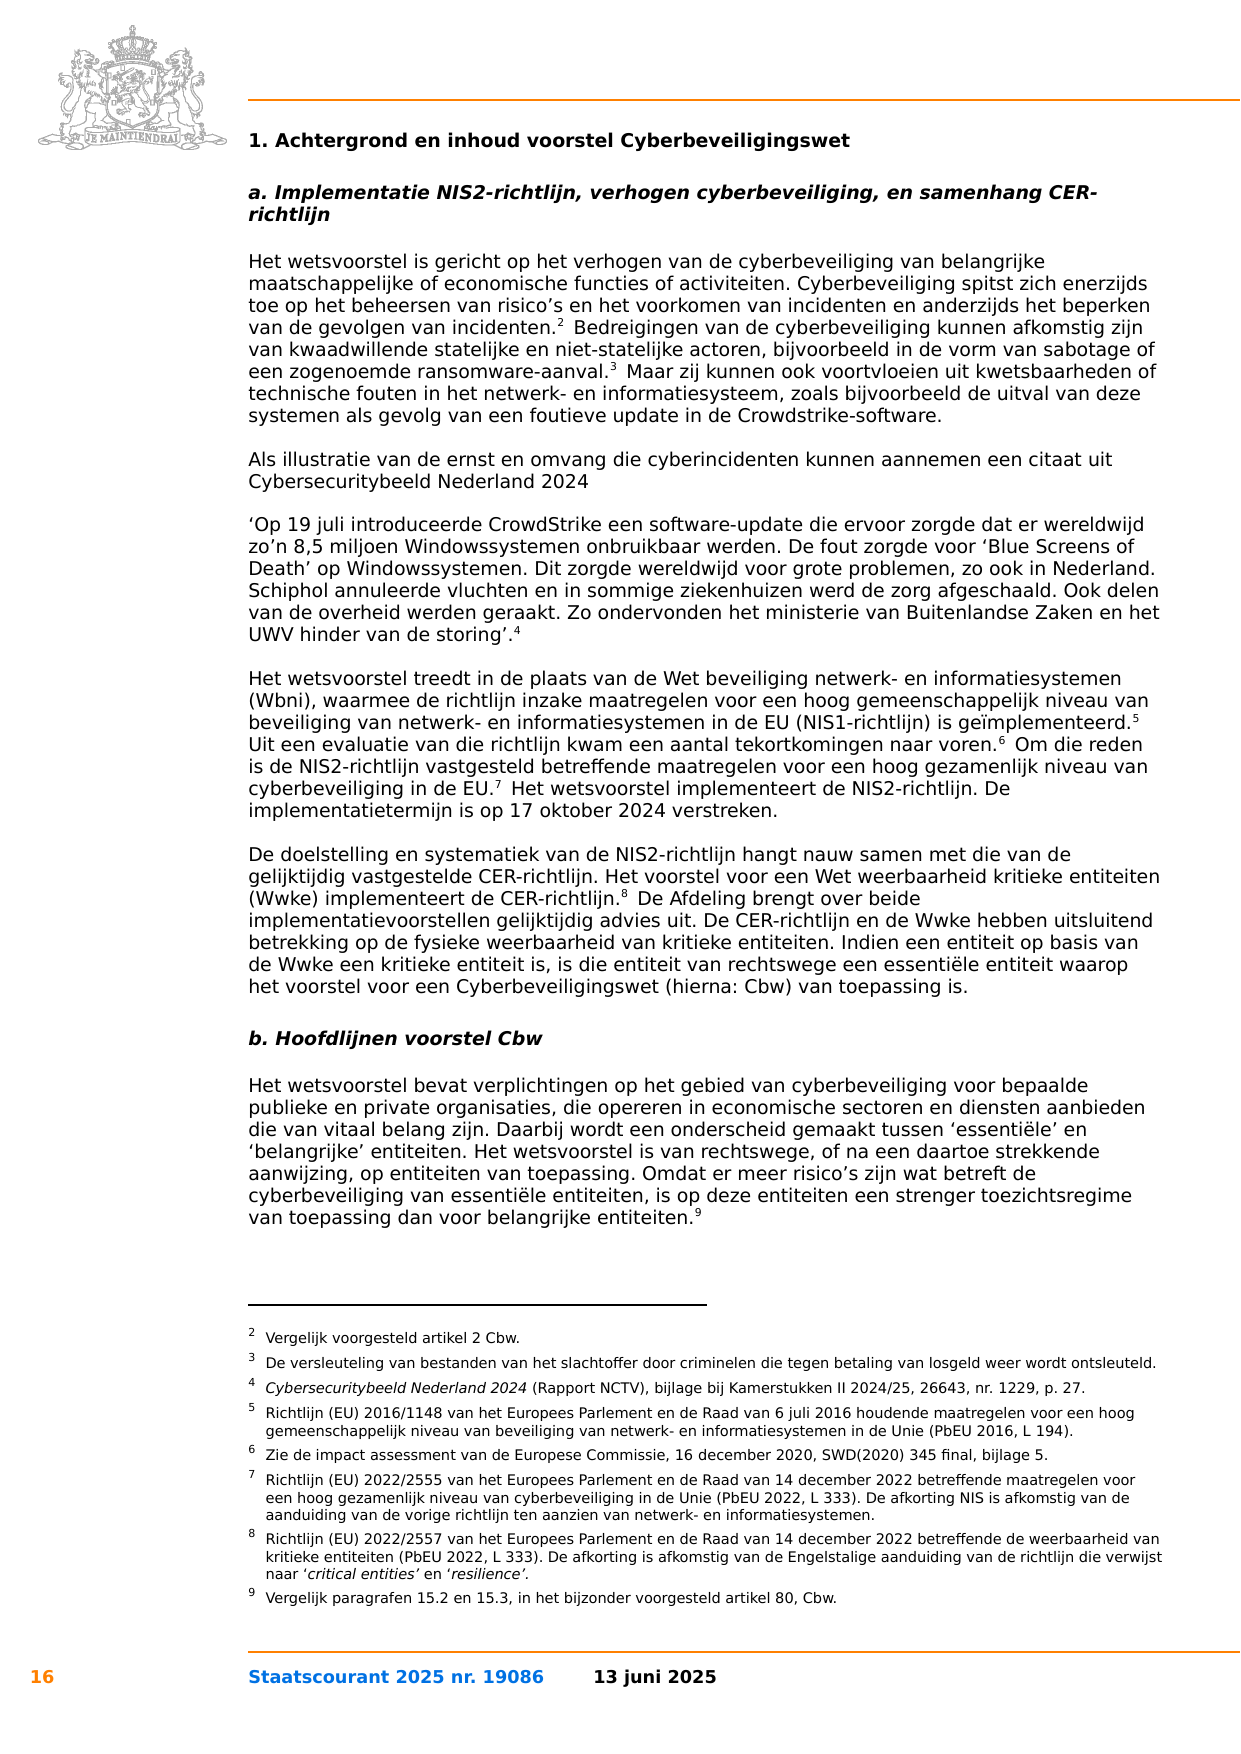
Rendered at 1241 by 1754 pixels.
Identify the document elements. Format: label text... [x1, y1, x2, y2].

text Richtlijn (EU) 2022/2557 van het Europees Parlement en de Raad van 14 december 2022 betreffende de weerbaarheid van kritieke entiteiten (PbEU 2022, L 333). De afkorting is afkomstig van de Engelstalige aanduiding van de richtlijn die verwijst naar ‘critical entities’ en ‘resilience’. [248, 1527, 1163, 1583]
text De versleuteling van bestanden van het slachtoffer door criminelen die tegen betaling van losgeld weer wordt ontsleuteld. [248, 1351, 1163, 1373]
text Cybersecuritybeeld Nederland 2024 (Rapport NCTV), bijlage bij Kamerstukken II 2024/25, 26643, nr. 1229, p. 27. [248, 1376, 1163, 1398]
text Het wetsvoorstel is gericht op het verhogen van de cyberbeveiliging van belangrijke maatschappelijke of economische functies of activiteiten. Cyberbeveiliging spitst zich enerzijds toe op het beheersen van risico’s en het voorkomen van incidenten en anderzijds het beperken van de gevolgen van incidenten. Bedreigingen van de cyberbeveiliging kunnen afkomstig zijn van kwaadwillende statelijke en niet-statelijke actoren, bijvoorbeeld in de vorm van sabotage of een zogenoemde ransomware-aanval. Maar zij kunnen ook voortvloeien uit kwetsbaarheden of technische fouten in het netwerk- en informatiesysteem, zoals bijvoorbeeld de uitval van deze systemen als gevolg van een foutieve update in de Crowdstrike-software. [248, 251, 1163, 427]
text Het wetsvoorstel bevat verplichtingen op het gebied van cyberbeveiliging voor bepaalde publieke en private organisaties, die opereren in economische sectoren en diensten aanbieden die van vitaal belang zijn. Daarbij wordt een onderscheid gemaakt tussen ‘essentiële’ en ‘belangrijke’ entiteiten. Het wetsvoorstel is van rechtswege, of na een daartoe strekkende aanwijzing, op entiteiten van toepassing. Omdat er meer risico’s zijn wat betreft de cyberbeveiliging van essentiële entiteiten, is op deze entiteiten een strenger toezichtsregime van toepassing dan voor belangrijke entiteiten. [248, 1075, 1163, 1228]
text Het wetsvoorstel treedt in de plaats van de Wet beveiliging netwerk- en informatiesystemen (Wbni), waarmee de richtlijn inzake maatregelen voor een hoog gemeenschappelijk niveau van beveiliging van netwerk- en informatiesystemen in de EU (NIS1-richtlijn) is geïmplementeerd. Uit een evaluatie van die richtlijn kwam een aantal tekortkomingen naar voren. Om die reden is de NIS2-richtlijn vastgesteld betreffende maatregelen voor een hoog gezamenlijk niveau van cyberbeveiliging in de EU. Het wetsvoorstel implementeert de NIS2-richtlijn. De implementatietermijn is op 17 oktober 2024 verstreken. [248, 668, 1163, 822]
text ‘Op 19 juli introduceerde CrowdStrike een software-update die ervoor zorgde dat er wereldwijd zo’n 8,5 miljoen Windowssystemen onbruikbaar werden. De fout zorgde voor ‘Blue Screens of Death’ op Windowssystemen. Dit zorgde wereldwijd voor grote problemen, zo ook in Nederland. Schiphol annuleerde vluchten en in sommige ziekenhuizen werd de zorg afgeschaald. Ook delen van de overheid werden geraakt. Zo ondervonden het ministerie van Buitenlandse Zaken en het UWV hinder van de storing’. [248, 514, 1163, 646]
text Vergelijk voorgesteld artikel 2 Cbw. [248, 1326, 1163, 1348]
subtitle 1. Achtergrond en inhoud voorstel Cyberbeveiligingswet [248, 130, 1163, 152]
text Zie de impact assessment van de Europese Commissie, 16 december 2020, SWD(2020) 345 final, bijlage 5. [248, 1443, 1163, 1465]
subtitle b. Hoofdlijnen voorstel Cbw [248, 1028, 1163, 1050]
text Richtlijn (EU) 2022/2555 van het Europees Parlement en de Raad van 14 december 2022 betreffende maatregelen voor een hoog gezamenlijk niveau van cyberbeveiliging in de Unie (PbEU 2022, L 333). De afkorting NIS is afkomstig van de aanduiding van de vorige richtlijn ten aanzien van netwerk- en informatiesystemen. [248, 1468, 1163, 1524]
text De doelstelling en systematiek van de NIS2-richtlijn hangt nauw samen met die van de gelijktijdig vastgestelde CER-richtlijn. Het voorstel voor een Wet weerbaarheid kritieke entiteiten (Wwke) implementeert de CER-richtlijn. De Afdeling brengt over beide implementatievoorstellen gelijktijdig advies uit. De CER-richtlijn en de Wwke hebben uitsluitend betrekking op de fysieke weerbaarheid van kritieke entiteiten. Indien een entiteit op basis van de Wwke een kritieke entiteit is, is die entiteit van rechtswege een essentiële entiteit waarop het voorstel voor een Cyberbeveiligingswet (hierna: Cbw) van toepassing is. [248, 844, 1163, 998]
text Vergelijk paragrafen 15.2 en 15.3, in het bijzonder voorgesteld artikel 80, Cbw. [248, 1586, 1163, 1608]
text Als illustratie van de ernst en omvang die cyberincidenten kunnen aannemen een citaat uit Cybersecuritybeeld Nederland 2024 [248, 448, 1163, 492]
subtitle a. Implementatie NIS2-richtlijn, verhogen cyberbeveiliging, en samenhang CER-richtlijn [248, 182, 1163, 226]
text Richtlijn (EU) 2016/1148 van het Europees Parlement en de Raad van 6 juli 2016 houdende maatregelen voor een hoog gemeenschappelijk niveau van beveiliging van netwerk- en informatiesystemen in de Unie (PbEU 2016, L 194). [248, 1401, 1163, 1440]
picture [38, 25, 227, 150]
